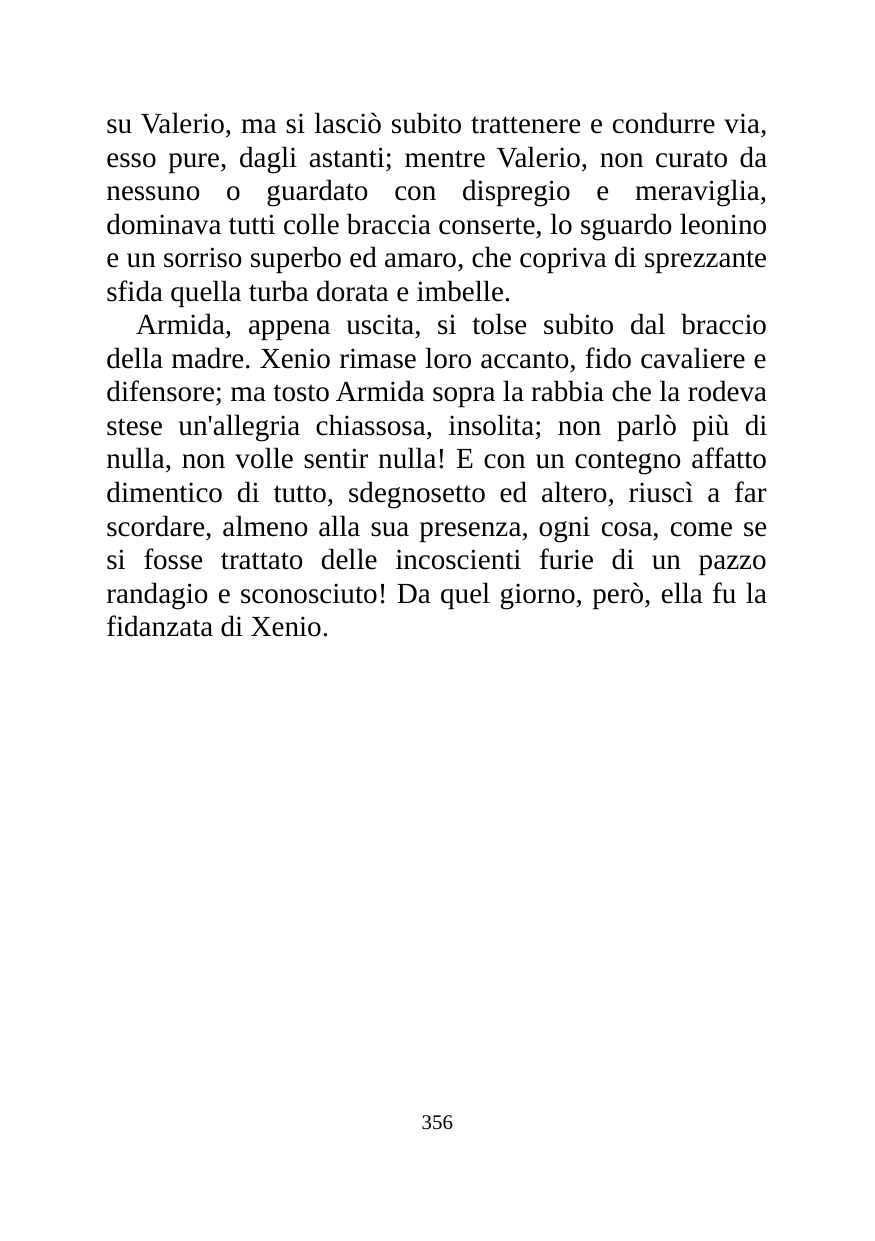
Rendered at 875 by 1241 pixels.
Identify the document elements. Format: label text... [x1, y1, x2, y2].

text su Valerio, ma si lasciò subito trattenere e condurre via, esso pure, dagli astanti; mentre Valerio, non curato da nessuno o guardato con dispregio e meraviglia, dominava tutti colle braccia conserte, lo sguardo leonino e un sorriso superbo ed amaro, che copriva di sprezzante sfida quella turba dorata e imbelle. [106, 106, 768, 307]
text Armida, appena uscita, si tolse subito dal braccio della madre. Xenio rimase loro accanto, fido cavaliere e difensore; ma tosto Armida sopra la rabbia che la rodeva stese un'allegria chiassosa, insolita; non parlò più di nulla, non volle sentir nulla! E con un contegno affatto dimentico di tutto, sdegnosetto ed altero, riuscì a far scordare, almeno alla sua presenza, ogni cosa, come se si fosse trattato delle incoscienti furie di un pazzo randagio e sconosciuto! Da quel giorno, però, ella fu la fidanzata di Xenio. [106, 307, 768, 643]
